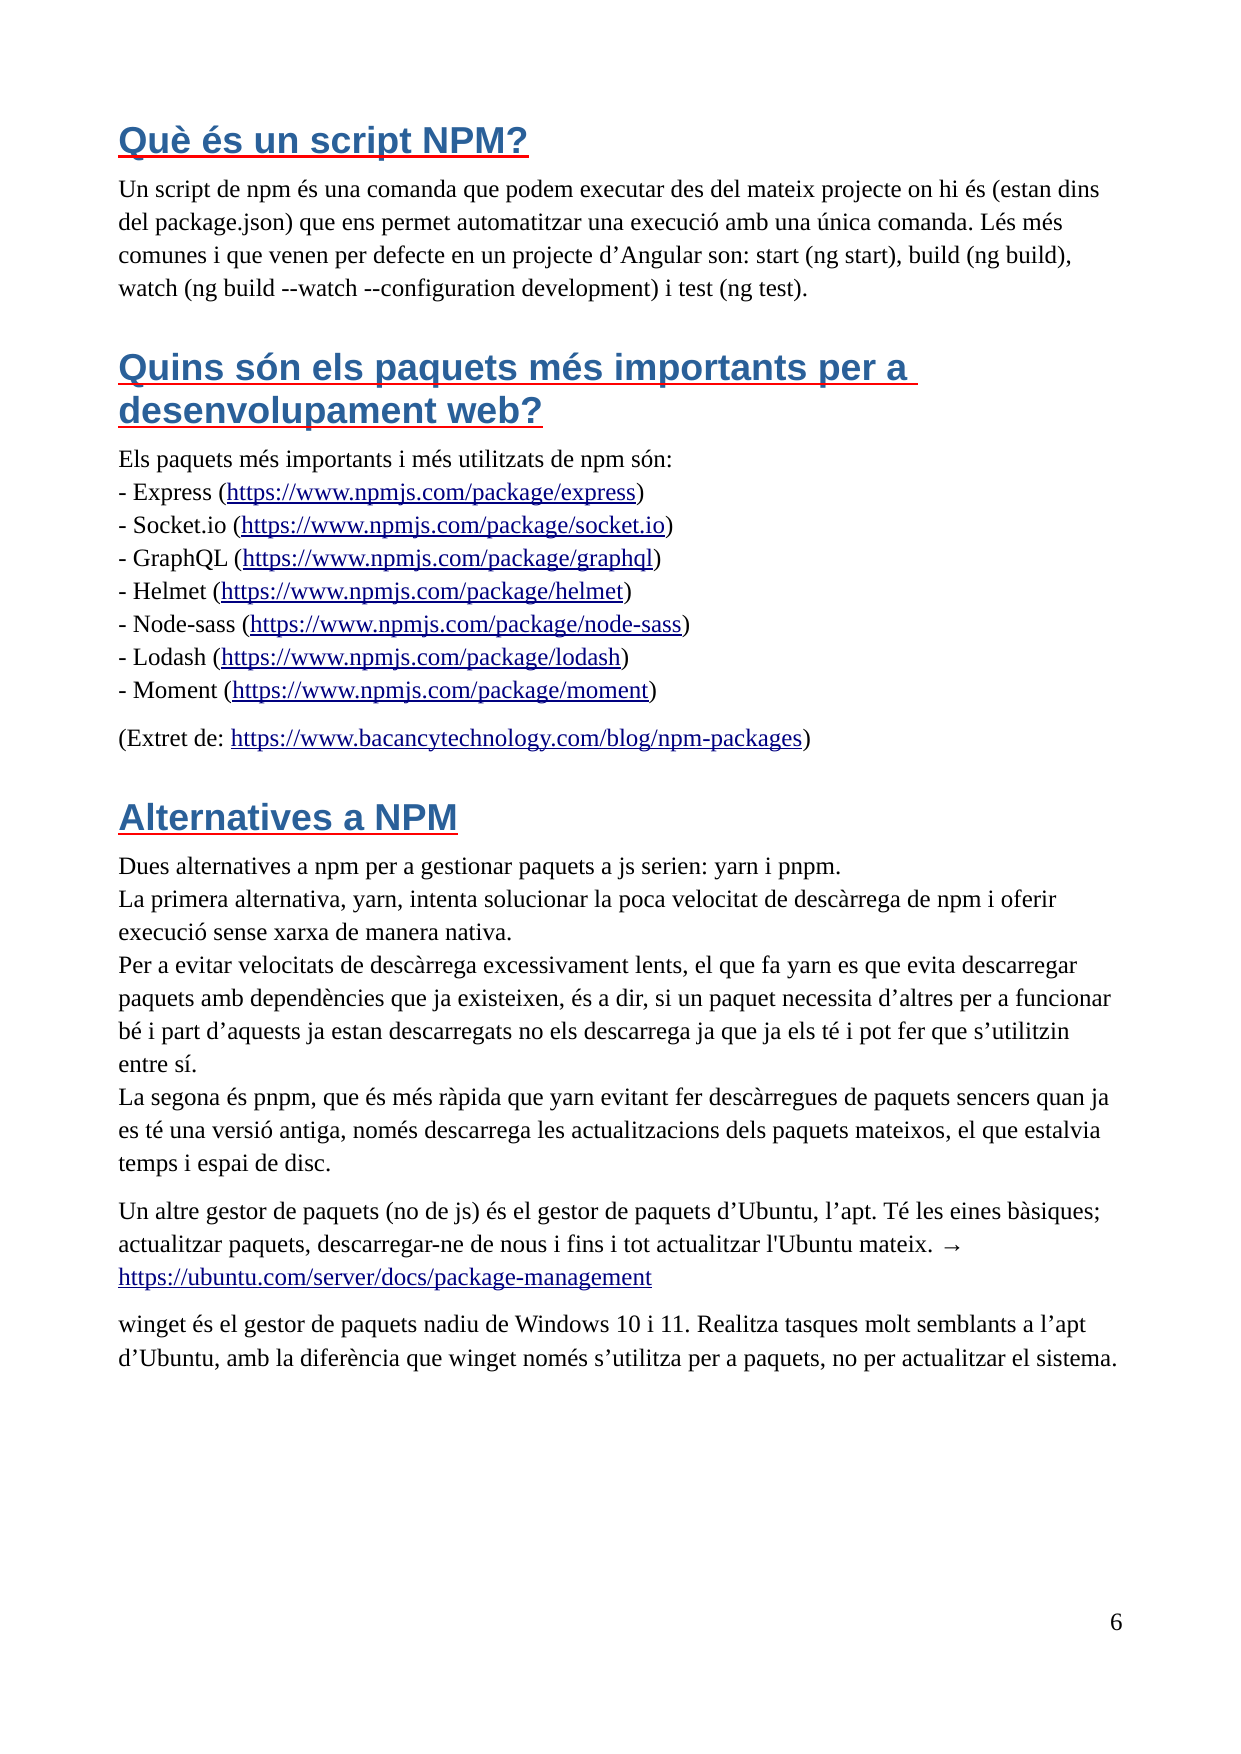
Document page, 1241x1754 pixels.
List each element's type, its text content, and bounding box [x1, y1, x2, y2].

text Un altre gestor de paquets (no de js) és el gestor de paquets d’Ubuntu, l’apt. Té les eines bàsiques; actualitzar paquets, descarregar-ne de nous i fins i tot actualitzar l'Ubuntu mateix. → https://ubuntu.com/server/docs/package-management [118, 1196, 1122, 1291]
subtitle Quins són els paquets més importants per a desenvolupament web? [118, 345, 1122, 432]
subtitle Alternatives a NPM [118, 796, 1122, 839]
text Dues alternatives a npm per a gestionar paquets a js serien: yarn i pnpm. La primera alternativa, yarn, intenta solucionar la poca velocitat de descàrrega de npm i oferir execució sense xarxa de manera nativa. Per a evitar velocitats de descàrrega excessivament lents, el que fa yarn es que evita descarregar paquets amb dependències que ja existeixen, és a dir, si un paquet necessita d’altres per a funcionar bé i part d’aquests ja estan descarregats no els descarrega ja que ja els té i pot fer que s’utilitzin entre sí. La segona és pnpm, que és més ràpida que yarn evitant fer descàrregues de paquets sencers quan ja es té una versió antiga, només descarrega les actualitzacions dels paquets mateixos, el que estalvia temps i espai de disc. [118, 851, 1122, 1177]
text winget és el gestor de paquets nadiu de Windows 10 i 11. Realitza tasques molt semblants a l’apt d’Ubuntu, amb la diferència que winget només s’utilitza per a paquets, no per actualitzar el sistema. [118, 1309, 1122, 1371]
text (Extret de: https://www.bacancytechnology.com/blog/npm-packages) [118, 723, 1122, 752]
subtitle Què és un script NPM? [118, 118, 1122, 161]
text Un script de npm és una comanda que podem executar des del mateix projecte on hi és (estan dins del package.json) que ens permet automatitzar una execució amb una única comanda. Lés més comunes i que venen per defecte en un projecte d’Angular son: start (ng start), build (ng build), watch (ng build --watch --configuration development) i test (ng test). [118, 174, 1122, 302]
text Els paquets més importants i més utilitzats de npm són: - Express (https://www.npmjs.com/package/express) - Socket.io (https://www.npmjs.com/package/socket.io) - GraphQL (https://www.npmjs.com/package/graphql) - Helmet (https://www.npmjs.com/package/helmet) - Node-sass (https://www.npmjs.com/package/node-sass) - Lodash (https://www.npmjs.com/package/lodash) - Moment (https://www.npmjs.com/package/moment) [118, 444, 1122, 704]
